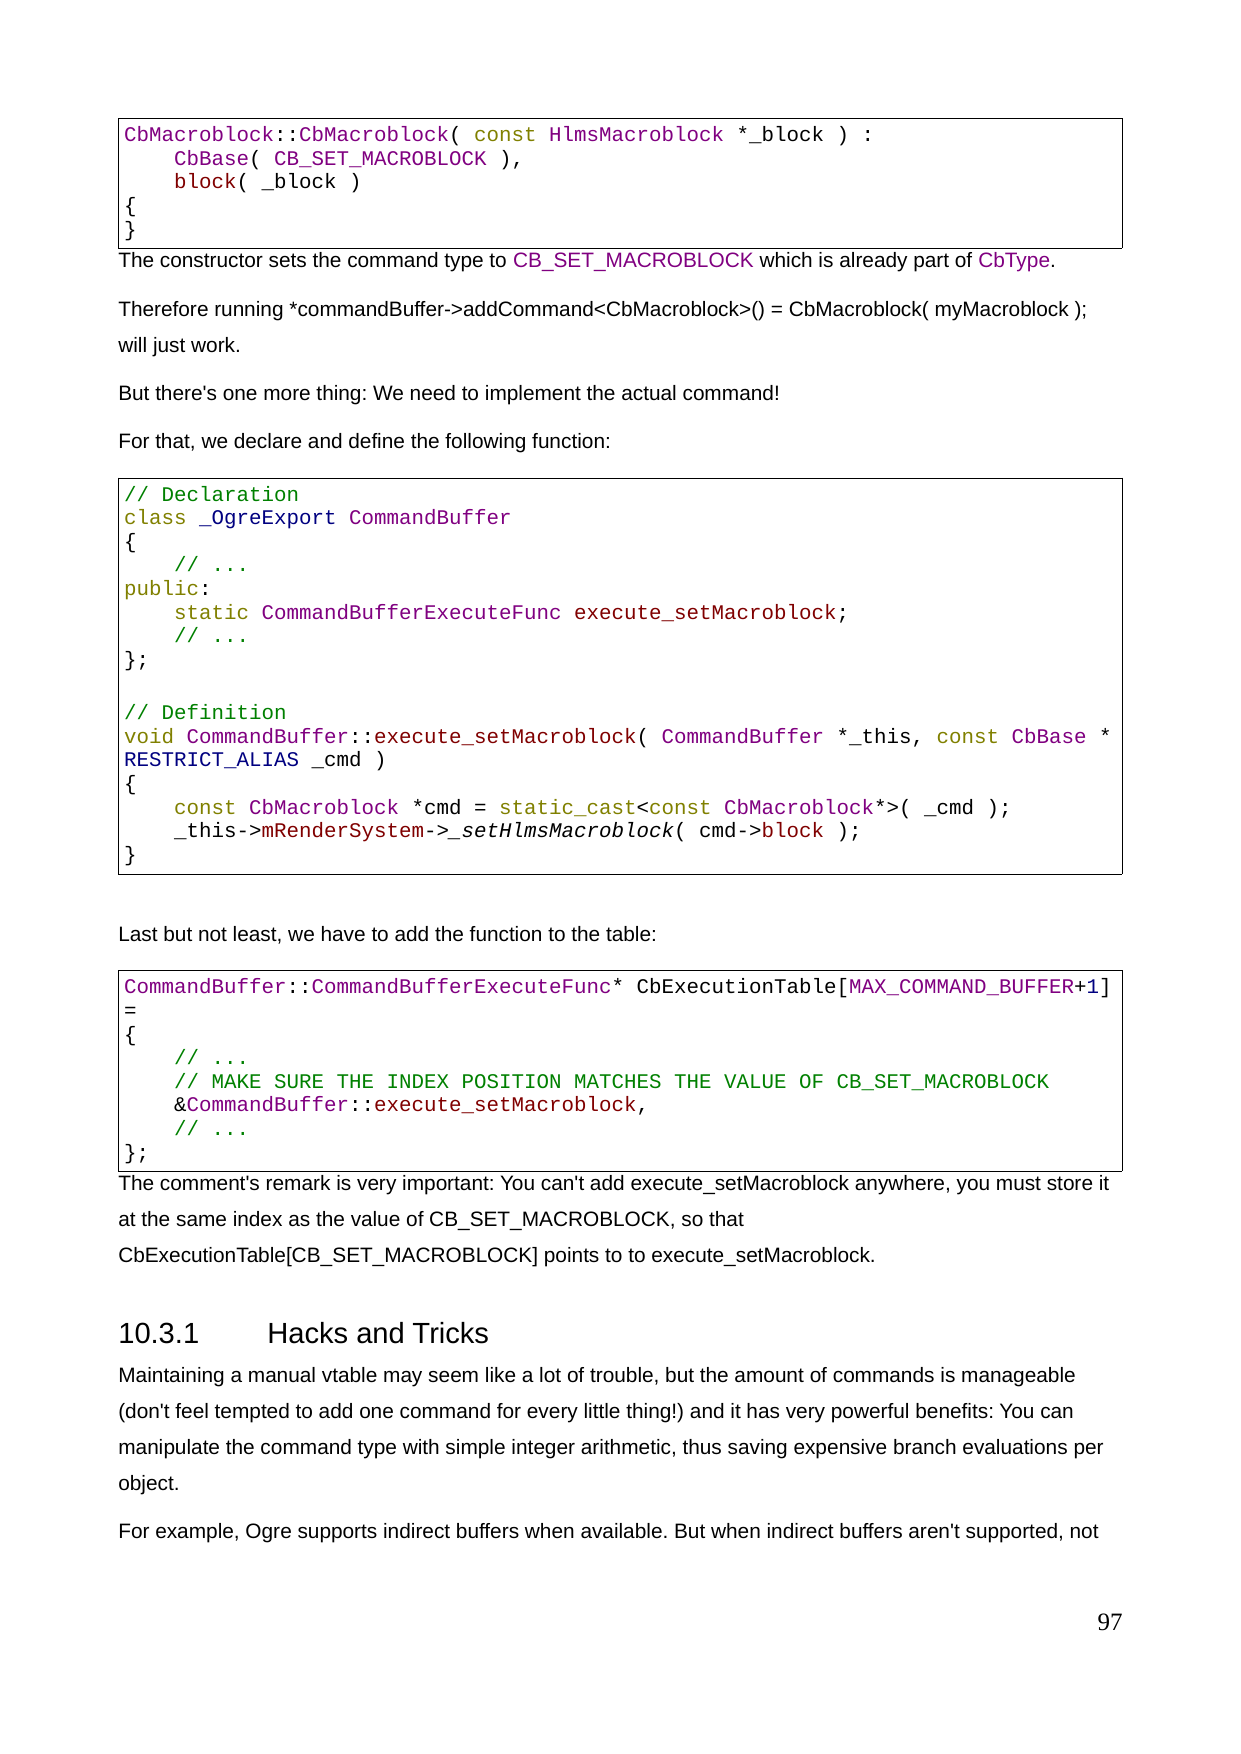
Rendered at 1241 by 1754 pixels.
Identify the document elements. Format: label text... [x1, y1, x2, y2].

table_header CommandBuffer::CommandBufferExecuteFunc* CbExecutionTable[MAX_COMMAND_BUFFER+1] = { // ... // MAKE SURE THE INDEX POSITION MATCHES THE VALUE OF CB_SET_MACROBLOCK &CommandBuffer::execute_setMacroblock, // ... }; [119, 971, 1122, 1171]
text The comment's remark is very important: You can't add execute_setMacroblock anywhere, you must store it at the same index as the value of CB_SET_MACROBLOCK, so that CbExecutionTable[CB_SET_MACROBLOCK] points to to execute_setMacroblock. [118, 1172, 1122, 1267]
text Therefore running *commandBuffer->addCommand<CbMacroblock>() = CbMacroblock( myMacroblock ); will just work. [118, 296, 1122, 356]
text The constructor sets the command type to CB_SET_MACROBLOCK which is already part of CbType. [118, 249, 1122, 272]
table_header // Declaration class _OgreExport CommandBuffer { // ... public: static CommandBufferExecuteFunc execute_setMacroblock; // ... }; // Definition void CommandBuffer::execute_setMacroblock( CommandBuffer *_this, const CbBase * RESTRICT_ALIAS _cmd ) { const CbMacroblock *cmd = static_cast<const CbMacroblock*>( _cmd ); _this->mRenderSystem->_setHlmsMacroblock( cmd->block ); } [119, 479, 1122, 873]
text For that, we declare and define the following function: [118, 429, 1122, 453]
text Maintaining a manual vtable may seem like a lot of trouble, but the amount of commands is manageable (don't feel tempted to add one command for every little thing!) and it has very powerful benefits: You can manipulate the command type with simple integer arithmetic, thus saving expensive branch evaluations per object. [118, 1363, 1122, 1494]
text But there's one more thing: We need to implement the actual command! [118, 381, 1122, 405]
subtitle Hacks and Tricks [118, 1317, 1122, 1350]
text Last but not least, we have to add the function to the table: [118, 922, 1122, 946]
table_header CbMacroblock::CbMacroblock( const HlmsMacroblock *_block ) : CbBase( CB_SET_MACROBLOCK ), block( _block ) { } [119, 119, 1122, 248]
text For example, Ogre supports indirect buffers when available. But when indirect buffers aren't supported, not [118, 1519, 1122, 1543]
